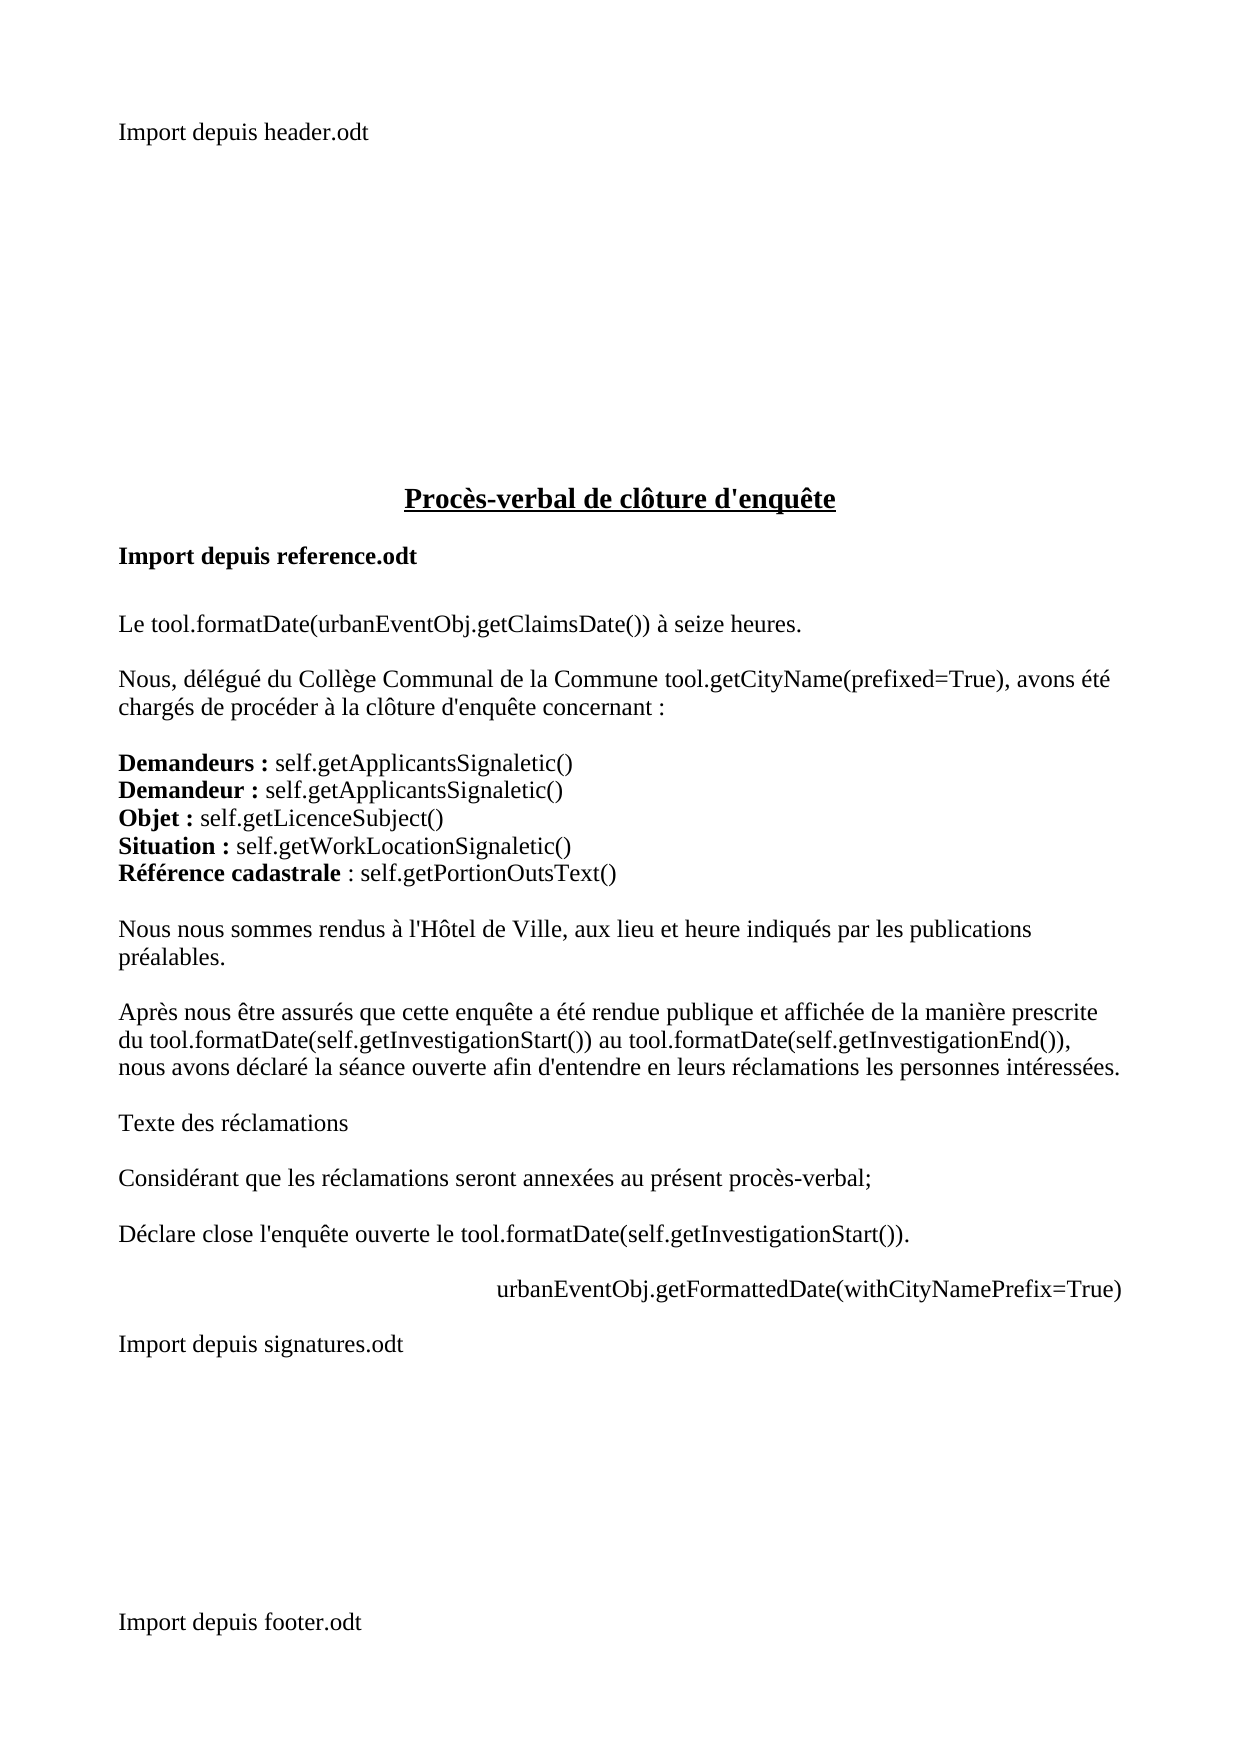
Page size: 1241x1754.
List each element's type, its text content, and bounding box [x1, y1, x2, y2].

text Import depuis signatures.odt [118, 1331, 1131, 1358]
text Objet : self.getLicenceSubject() [118, 804, 1122, 832]
text Le tool.formatDate(urbanEventObj.getClaimsDate()) à seize heures. [118, 610, 1122, 638]
text urbanEventObj.getFormattedDate(withCityNamePrefix=True) [118, 1275, 1122, 1303]
text Déclare close l'enquête ouverte le tool.formatDate(self.getInvestigationStart()). [118, 1220, 1122, 1247]
text Demandeur : self.getApplicantsSignaletic() [118, 776, 1122, 804]
text Après nous être assurés que cette enquête a été rendue publique et affichée de la manière prescrite du tool.formatDate(self.getInvestigationStart()) au tool.formatDate(self.getInvestigationEnd()), nous avons déclaré la séance ouverte afin d'entendre en leurs réclamations les personnes intéressées. [118, 998, 1122, 1081]
text Considérant que les réclamations seront annexées au présent procès-verbal; [118, 1164, 1122, 1192]
text Demandeurs : self.getApplicantsSignaletic() [118, 749, 1122, 776]
text Nous, délégué du Collège Communal de la Commune tool.getCityName(prefixed=True), avons été chargés de procéder à la clôture d'enquête concernant : [118, 666, 1122, 721]
text Import depuis header.odt [118, 118, 539, 146]
text Situation : self.getWorkLocationSignaletic() [118, 832, 1122, 859]
text Import depuis reference.odt [118, 542, 1122, 570]
text Procès-verbal de clôture d'enquête [118, 482, 1122, 514]
text Nous nous sommes rendus à l'Hôtel de Ville, aux lieu et heure indiqués par les publications préalables. [118, 915, 1122, 970]
text Texte des réclamations [118, 1109, 1122, 1137]
text Référence cadastrale : self.getPortionOutsText() [118, 859, 1122, 887]
